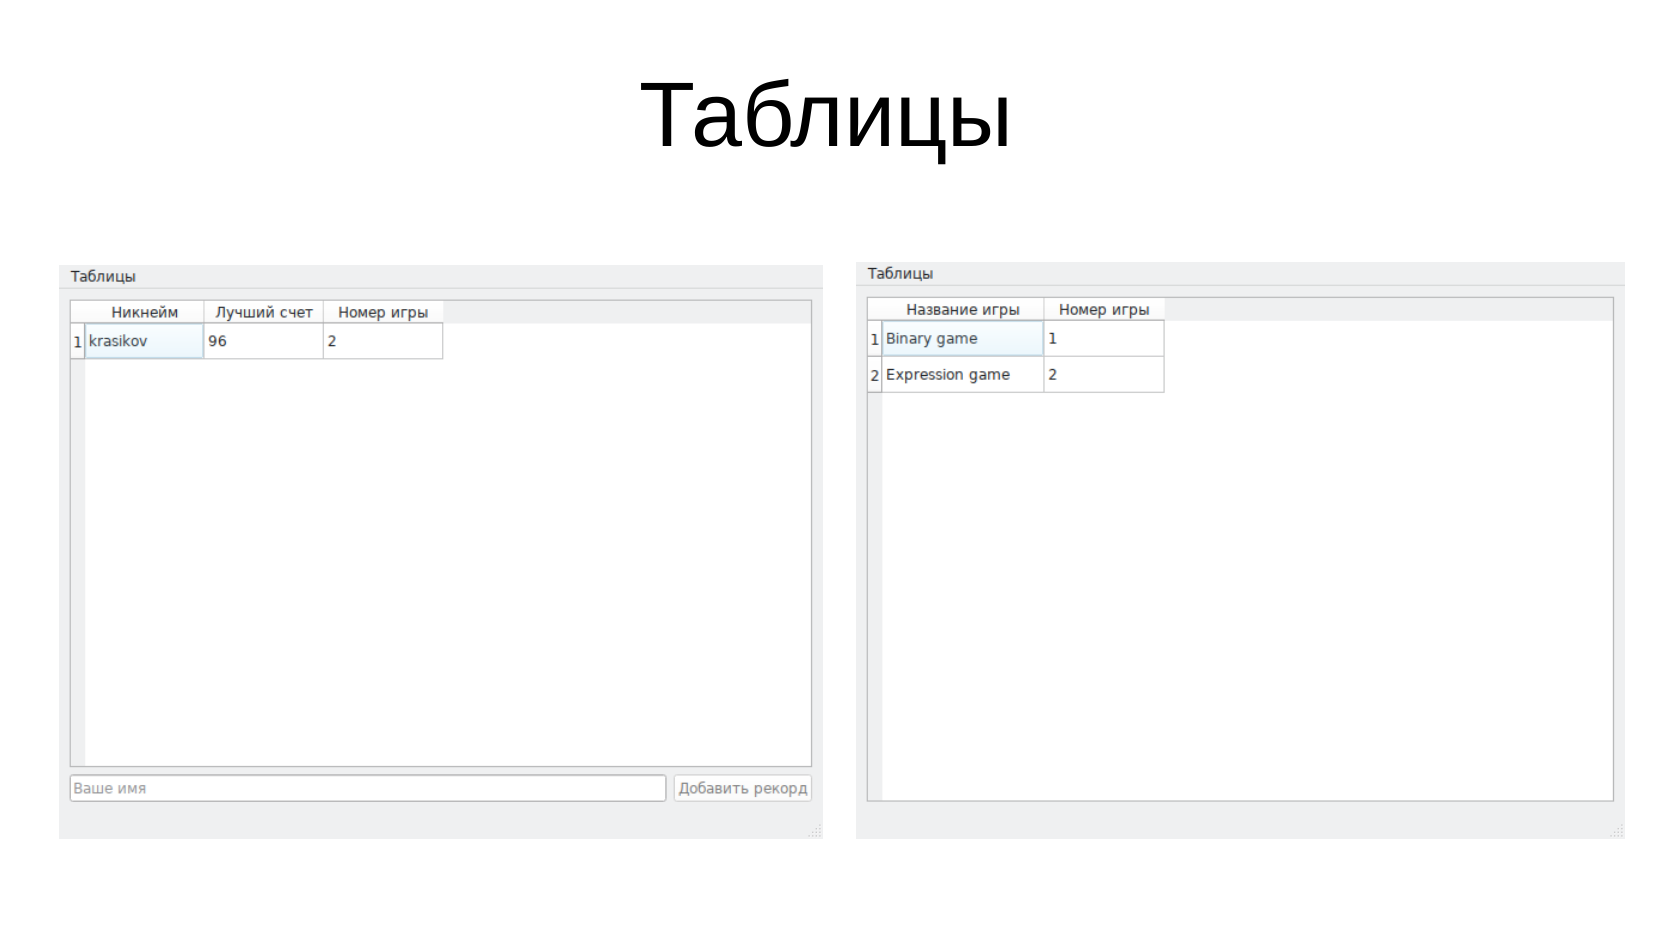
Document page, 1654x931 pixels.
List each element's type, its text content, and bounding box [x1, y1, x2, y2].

picture [856, 262, 1625, 839]
title Таблицы [82, 37, 1571, 193]
picture [59, 265, 823, 839]
